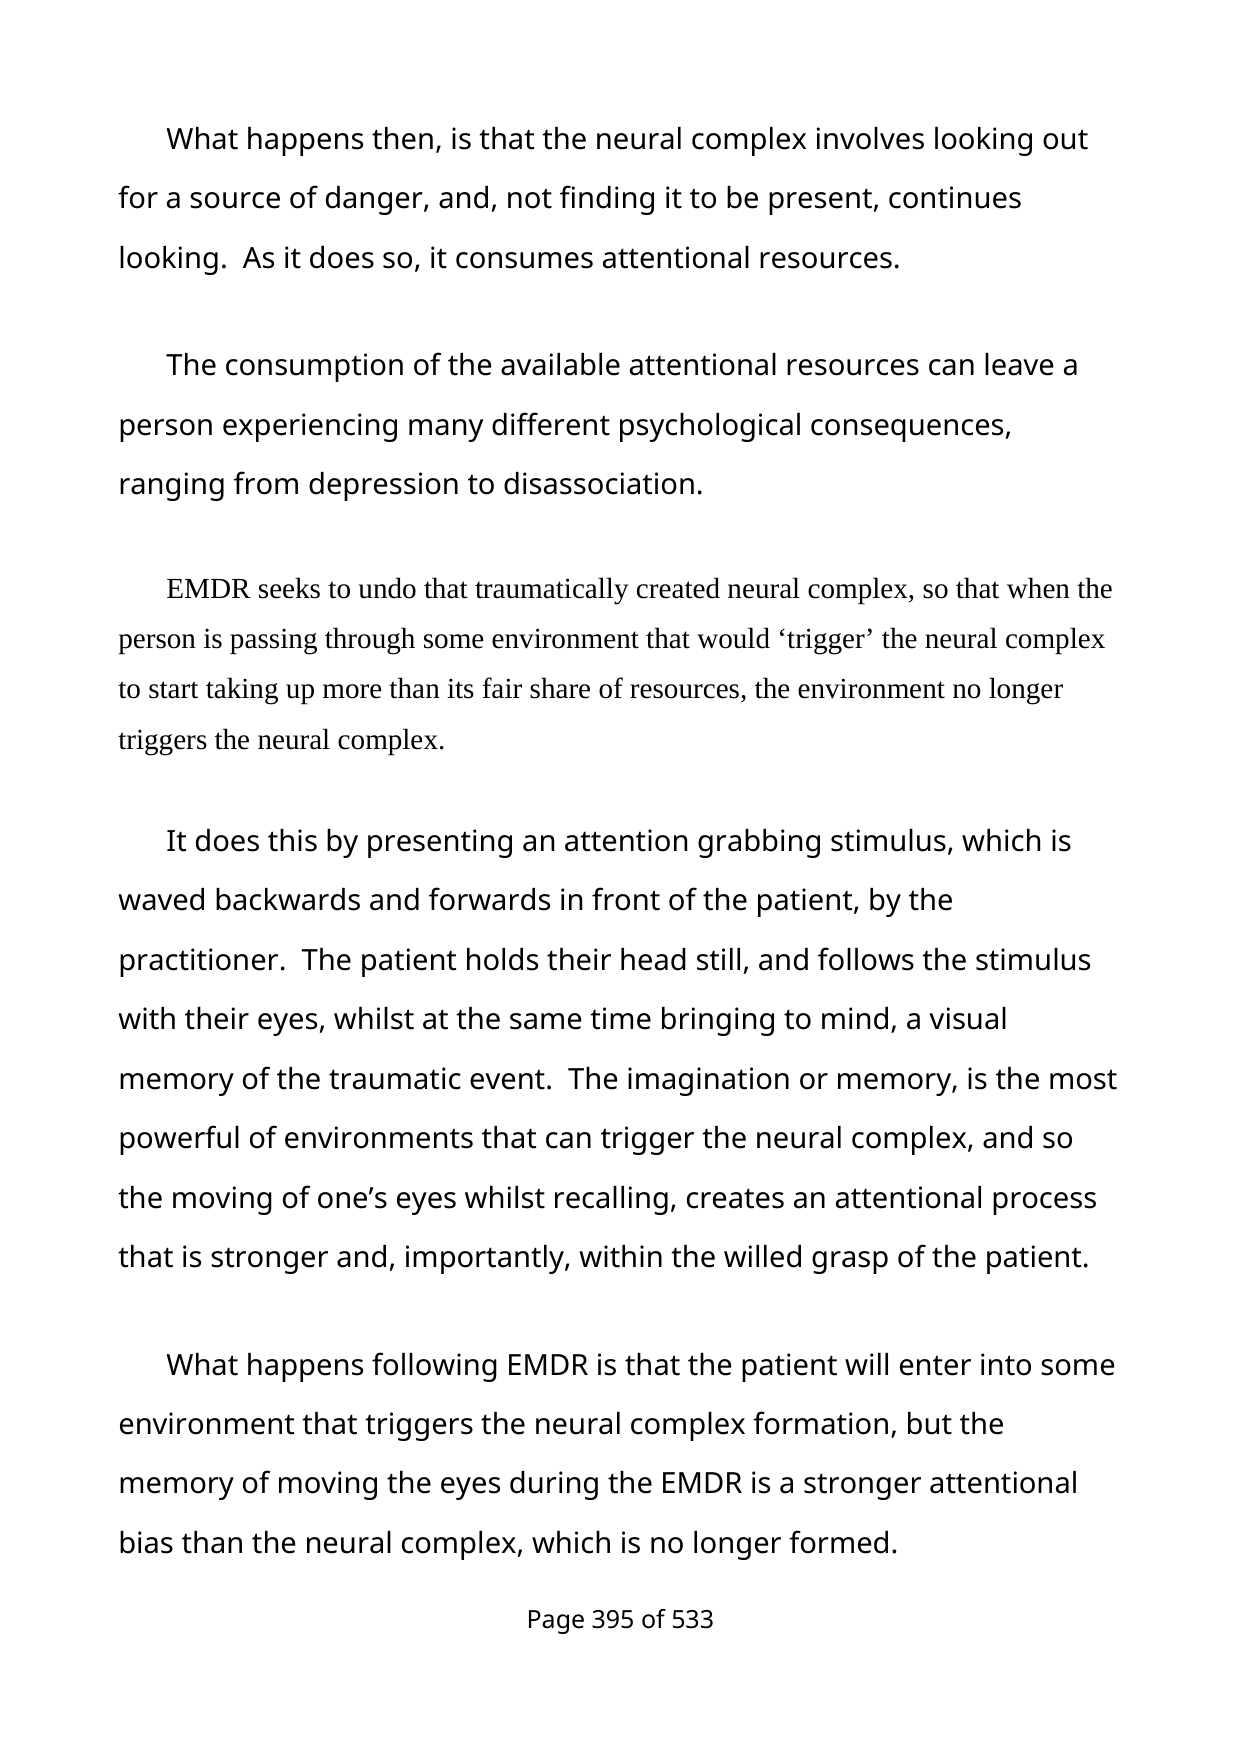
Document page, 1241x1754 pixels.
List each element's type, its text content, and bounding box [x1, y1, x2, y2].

text The consumption of the available attentional resources can leave a person experiencing many different psychological consequences, ranging from depression to disassociation. [118, 344, 1122, 503]
text What happens then, is that the neural complex involves looking out for a source of danger, and, not finding it to be present, continues looking. As it does so, it consumes attentional resources. [118, 118, 1122, 277]
text It does this by presenting an attention grabbing stimulus, which is waved backwards and forwards in front of the patient, by the practitioner. The patient holds their head still, and follows the stimulus with their eyes, whilst at the same time bringing to mind, a visual memory of the traumatic event. The imagination or memory, is the most powerful of environments that can trigger the neural complex, and so the moving of one’s eyes whilst recalling, creates an attentional process that is stronger and, importantly, within the willed grasp of the patient. [118, 820, 1122, 1276]
text EMDR seeks to undo that traumatically created neural complex, so that when the person is passing through some environment that would ‘trigger’ the neural complex to start taking up more than its fair share of resources, the environment no longer triggers the neural complex. [118, 571, 1122, 755]
text What happens following EMDR is that the patient will enter into some environment that triggers the neural complex formation, but the memory of moving the eyes during the EMDR is a stronger attentional bias than the neural complex, which is no longer formed. [118, 1344, 1122, 1562]
